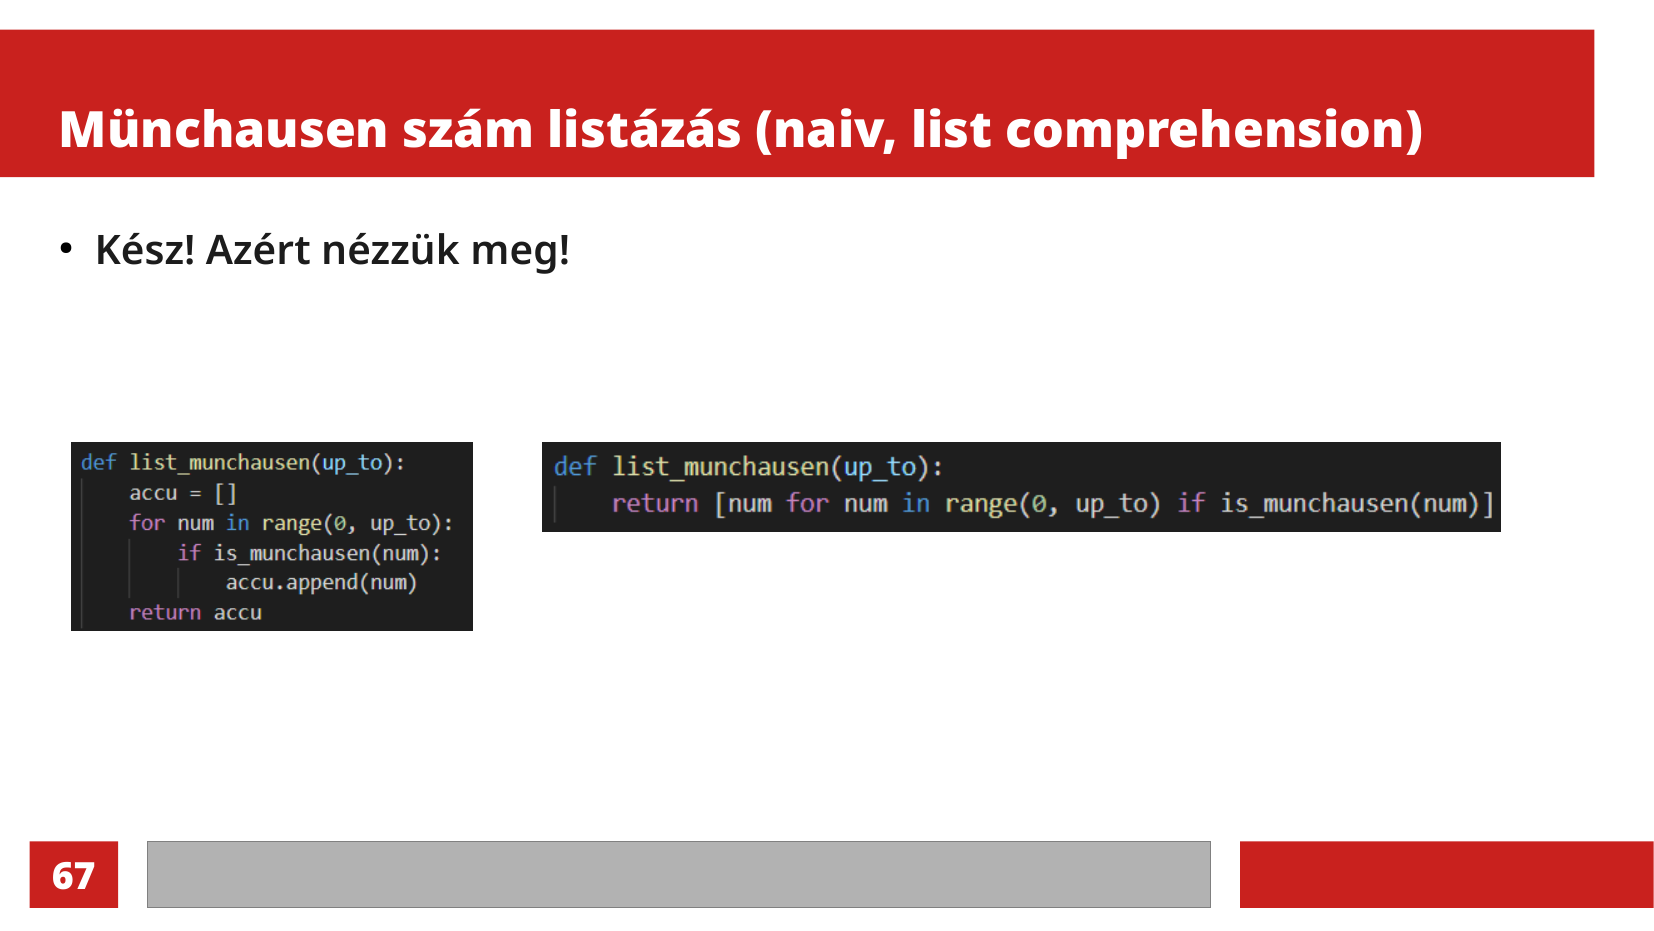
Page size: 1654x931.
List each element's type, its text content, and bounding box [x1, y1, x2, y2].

list Kész! Azért nézzük meg! [59, 221, 1565, 443]
picture [542, 442, 1501, 532]
title Münchausen szám listázás (naiv, list comprehension) [59, 44, 1595, 163]
picture [71, 442, 473, 631]
